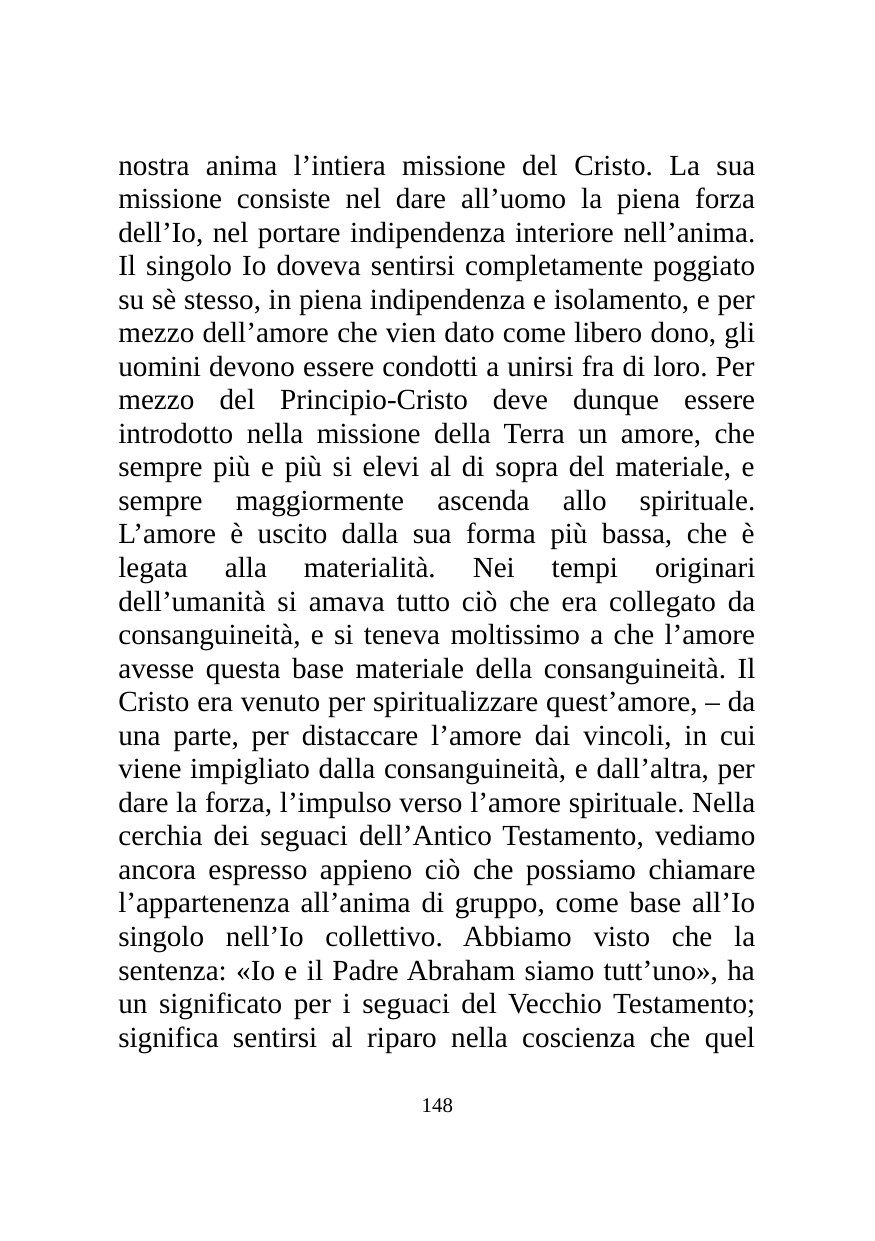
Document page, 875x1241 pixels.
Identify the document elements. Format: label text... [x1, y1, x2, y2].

text nostra anima l’intiera missione del Cristo. La sua missione consiste nel dare all’uomo la piena forza dell’Io, nel portare indipendenza interiore nell’anima. Il singolo Io doveva sentirsi completamente poggiato su sè stesso, in piena indipendenza e isolamento, e per mezzo dell’amore che vien dato come libero dono, gli uomini devono essere condotti a unirsi fra di loro. Per mezzo del Principio-Cristo deve dunque essere introdotto nella missione della Terra un amore, che sempre più e più si elevi al di sopra del materiale, e sempre maggiormente ascenda allo spirituale. L’amore è uscito dalla sua forma più bassa, che è legata alla materialità. Nei tempi originari dell’umanità si amava tutto ciò che era collegato da consanguineità, e si teneva moltissimo a che l’amore avesse questa base materiale della consanguineità. Il Cristo era venuto per spiritualizzare quest’amore, – da una parte, per distaccare l’amore dai vincoli, in cui viene impigliato dalla consanguineità, e dall’altra, per dare la forza, l’impulso verso l’amore spirituale. Nella cerchia dei seguaci dell’Antico Testamento, vediamo ancora espresso appieno ciò che possiamo chiamare l’appartenenza all’anima di gruppo, come base all’Io singolo nell’Io collettivo. Abbiamo visto che la sentenza: «Io e il Padre Abraham siamo tutt’uno», ha un significato per i seguaci del Vecchio Testamento; significa sentirsi al riparo nella coscienza che quel [118, 148, 756, 1053]
